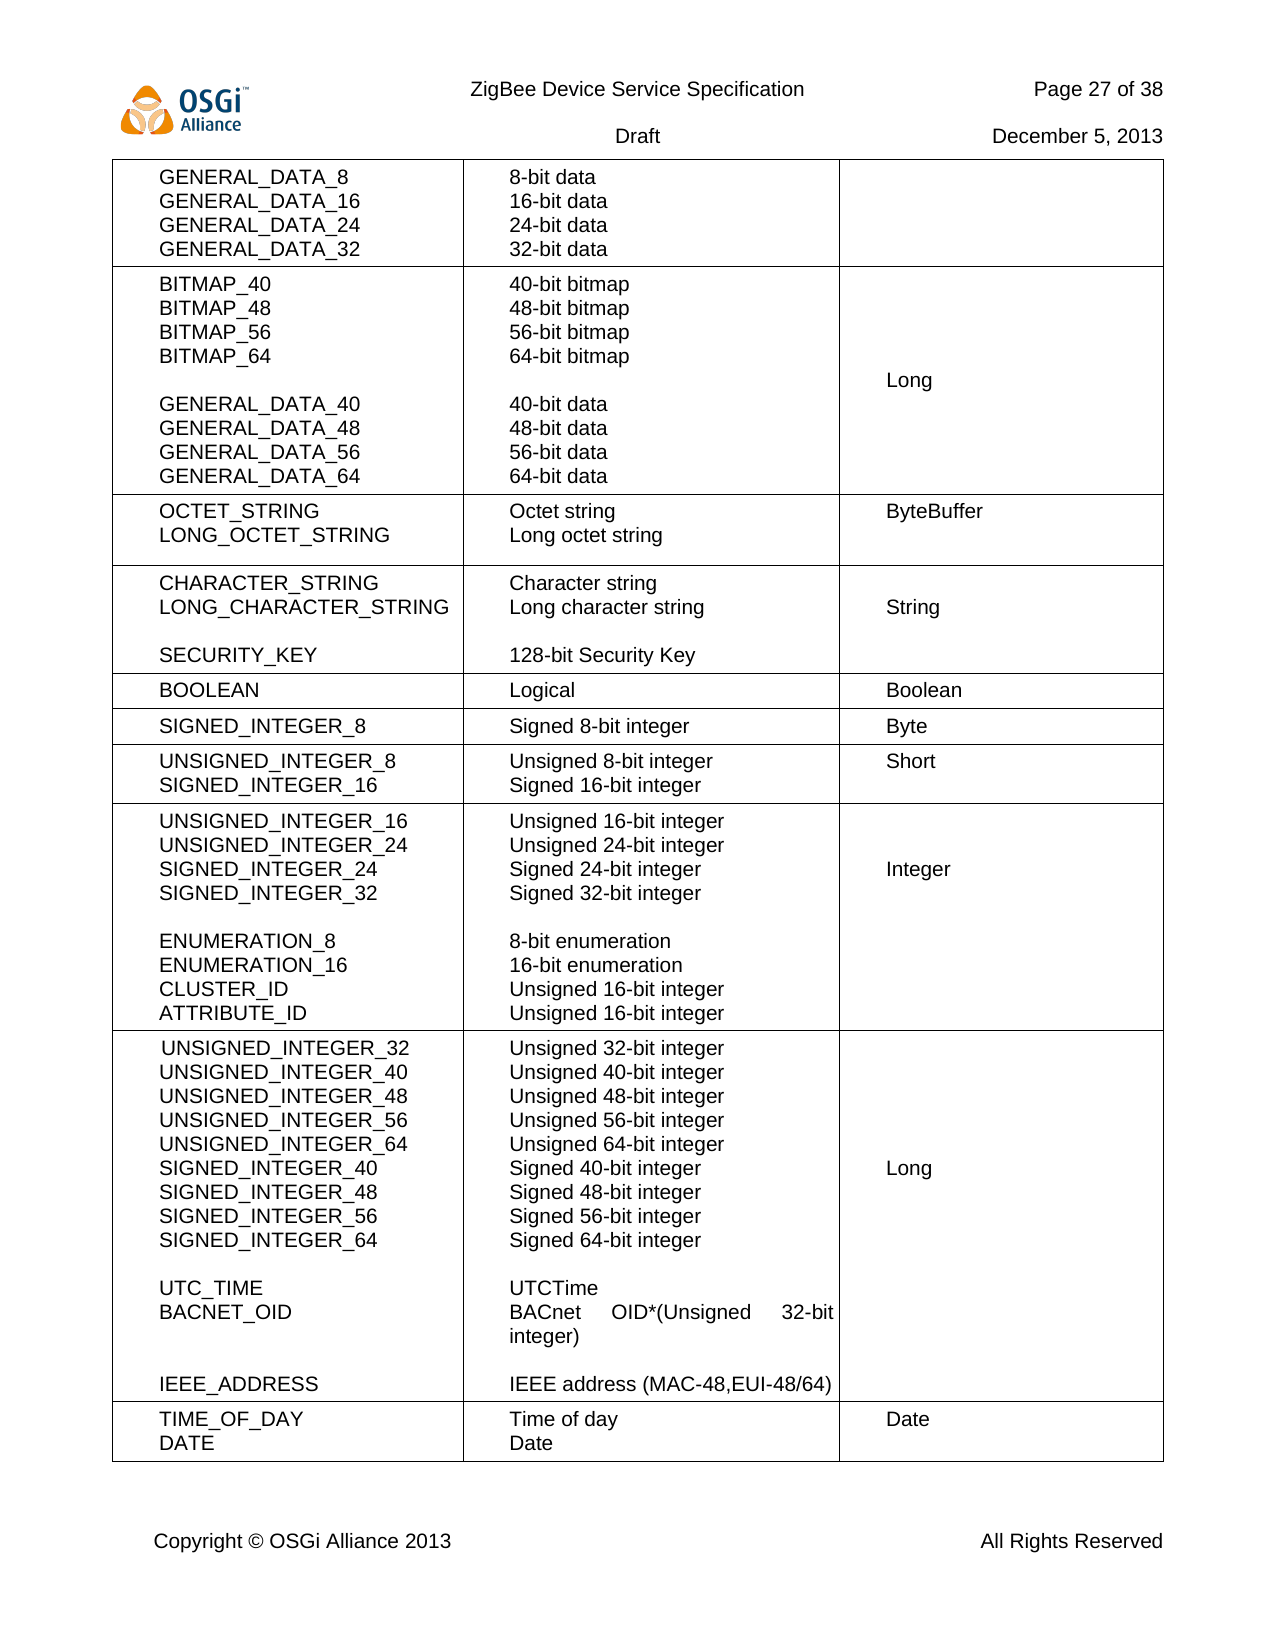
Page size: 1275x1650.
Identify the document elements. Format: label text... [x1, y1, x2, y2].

table_cell 40-bit bitmap 48-bit bitmap 56-bit bitmap 64-bit bitmap 40-bit data 48-bit data 56-bit data 64-bit data [464, 267, 839, 493]
table_cell Integer [840, 804, 1163, 1030]
table_cell Octet string Long octet string [464, 495, 839, 565]
table_cell GENERAL_DATA_8 GENERAL_DATA_16 GENERAL_DATA_24 GENERAL_DATA_32 [113, 160, 463, 266]
table_cell CHARACTER_STRING LONG_CHARACTER_STRING SECURITY_KEY [113, 566, 463, 672]
table_cell Byte [840, 709, 1163, 743]
table_cell BITMAP_40 BITMAP_48 BITMAP_56 BITMAP_64 GENERAL_DATA_40 GENERAL_DATA_48 GENERAL_DATA_56 GENERAL_DATA_64 [113, 267, 463, 493]
table_cell Long [840, 267, 1163, 493]
table_cell Time of day Date [464, 1402, 839, 1461]
table_cell TIME_OF_DAY DATE [113, 1402, 463, 1461]
table_cell 8-bit data 16-bit data 24-bit data 32-bit data [464, 160, 839, 266]
table_cell Unsigned 8-bit integer Signed 16-bit integer [464, 745, 839, 803]
table_cell Short [840, 745, 1163, 803]
table_cell [840, 160, 1163, 266]
table_cell Signed 8-bit integer [464, 709, 839, 743]
table_cell Unsigned 32-bit integer Unsigned 40-bit integer Unsigned 48-bit integer Unsigned 56-bit integer Unsigned 64-bit integer Signed 40-bit integer Signed 48-bit integer Signed 56-bit integer Signed 64-bit integer UTCTime BACnet OID*(Unsigned 32-bit integer) IEEE address (MAC-48,EUI-48/64) [464, 1031, 839, 1401]
table_cell Logical [464, 674, 839, 708]
table_cell ByteBuffer [840, 495, 1163, 565]
table_cell UNSIGNED_INTEGER_32 UNSIGNED_INTEGER_40 UNSIGNED_INTEGER_48 UNSIGNED_INTEGER_56 UNSIGNED_INTEGER_64 SIGNED_INTEGER_40 SIGNED_INTEGER_48 SIGNED_INTEGER_56 SIGNED_INTEGER_64 UTC_TIME BACNET_OID IEEE_ADDRESS [113, 1031, 463, 1401]
table_cell OCTET_STRING LONG_OCTET_STRING [113, 495, 463, 565]
table_cell Long [840, 1031, 1163, 1401]
table_cell UNSIGNED_INTEGER_16 UNSIGNED_INTEGER_24 SIGNED_INTEGER_24 SIGNED_INTEGER_32 ENUMERATION_8 ENUMERATION_16 CLUSTER_ID ATTRIBUTE_ID [113, 804, 463, 1030]
table_cell BOOLEAN [113, 674, 463, 708]
table_cell Unsigned 16-bit integer Unsigned 24-bit integer Signed 24-bit integer Signed 32-bit integer 8-bit enumeration 16-bit enumeration Unsigned 16-bit integer Unsigned 16-bit integer [464, 804, 839, 1030]
picture [113, 78, 257, 142]
table_cell UNSIGNED_INTEGER_8 SIGNED_INTEGER_16 [113, 745, 463, 803]
table_cell Boolean [840, 674, 1163, 708]
table_cell SIGNED_INTEGER_8 [113, 709, 463, 743]
table_cell Date [840, 1402, 1163, 1461]
table_cell String [840, 566, 1163, 672]
table_cell Character string Long character string 128-bit Security Key [464, 566, 839, 672]
